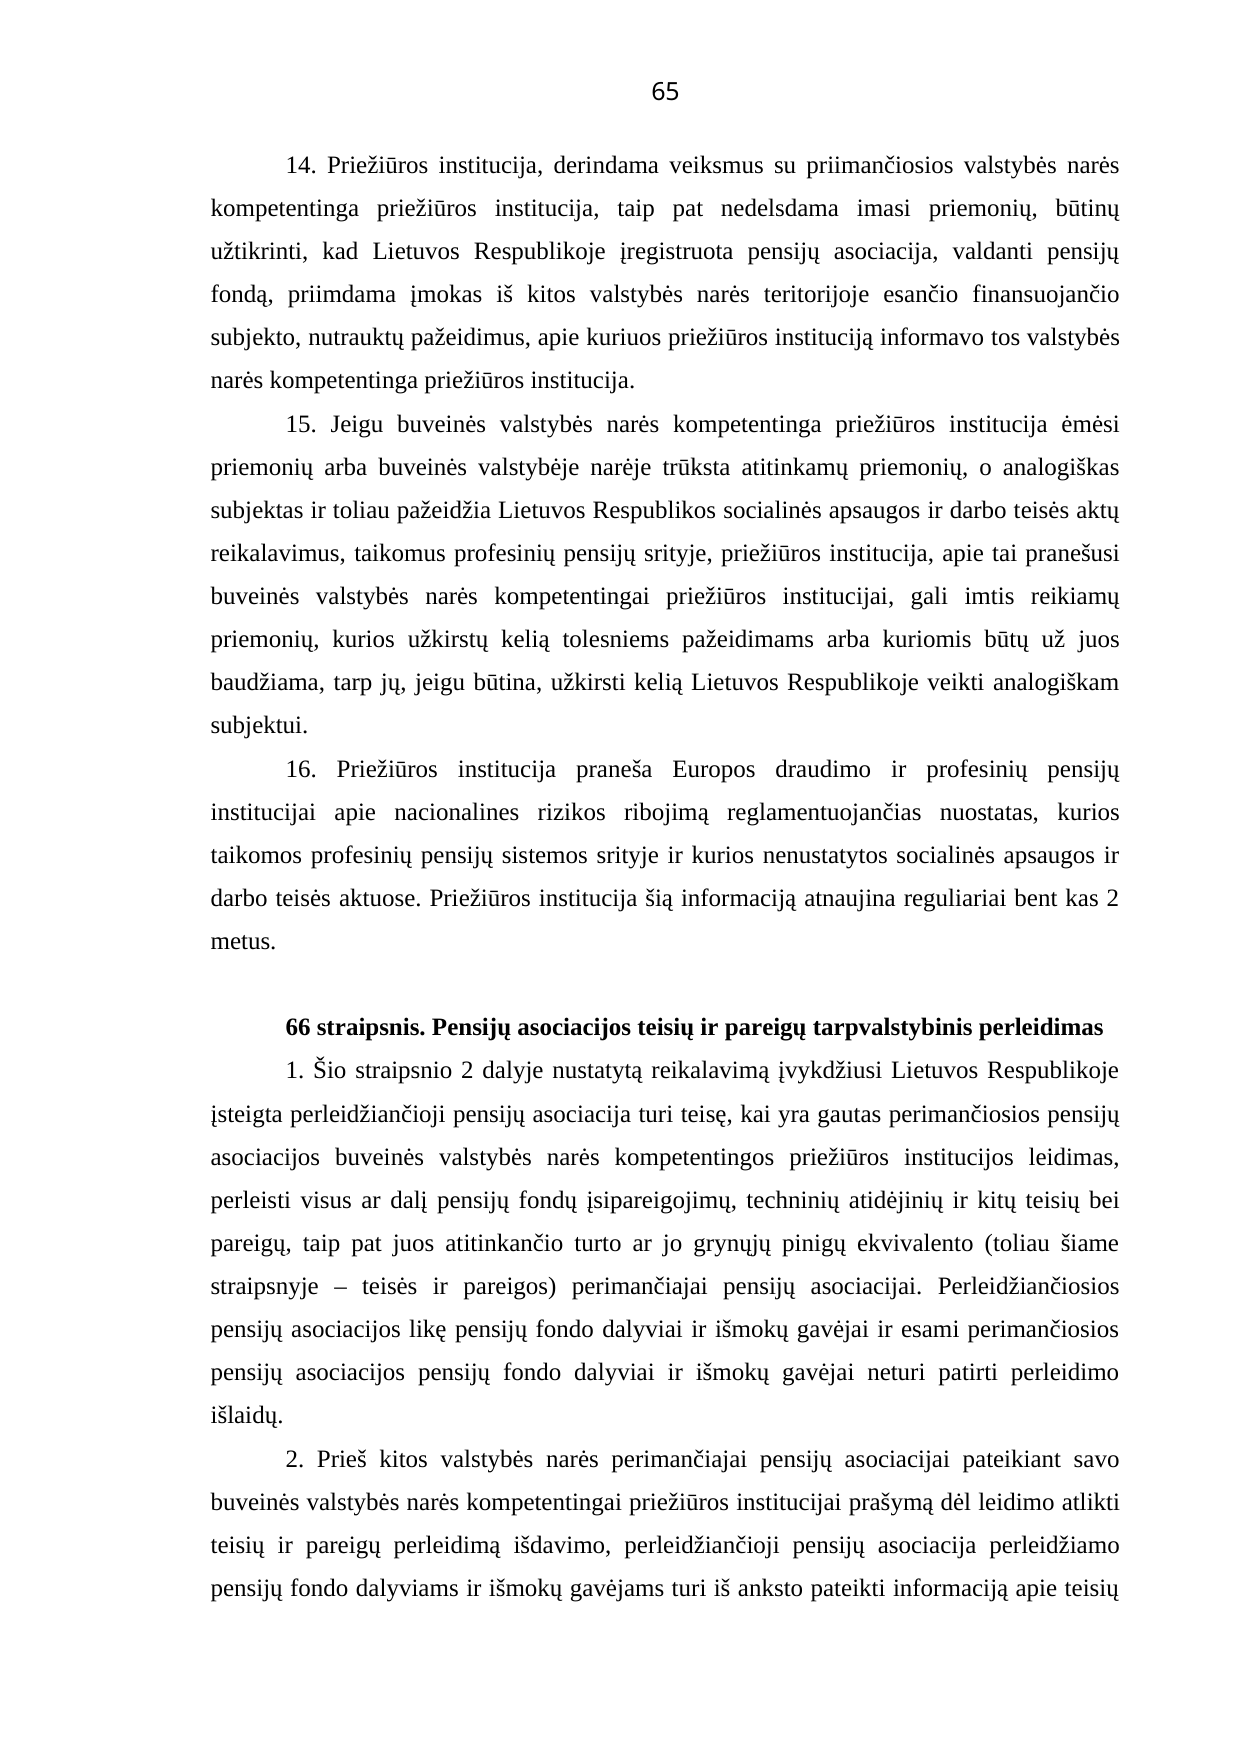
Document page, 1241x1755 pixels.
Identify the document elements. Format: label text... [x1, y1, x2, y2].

text 14. Priežiūros institucija, derindama veiksmus su priimančiosios valstybės narės kompetentinga priežiūros institucija, taip pat nedelsdama imasi priemonių, būtinų užtikrinti, kad Lietuvos Respublikoje įregistruota pensijų asociacija, valdanti pensijų fondą, priimdama įmokas iš kitos valstybės narės teritorijoje esančio finansuojančio subjekto, nutrauktų pažeidimus, apie kuriuos priežiūros instituciją informavo tos valstybės narės kompetentinga priežiūros institucija. [210, 150, 1120, 394]
text 16. Priežiūros institucija praneša Europos draudimo ir profesinių pensijų institucijai apie nacionalines rizikos ribojimą reglamentuojančias nuostatas, kurios taikomos profesinių pensijų sistemos srityje ir kurios nenustatytos socialinės apsaugos ir darbo teisės aktuose. Priežiūros institucija šią informaciją atnaujina reguliariai bent kas 2 metus. [210, 754, 1120, 955]
text 15. Jeigu buveinės valstybės narės kompetentinga priežiūros institucija ėmėsi priemonių arba buveinės valstybėje narėje trūksta atitinkamų priemonių, o analogiškas subjektas ir toliau pažeidžia Lietuvos Respublikos socialinės apsaugos ir darbo teisės aktų reikalavimus, taikomus profesinių pensijų srityje, priežiūros institucija, apie tai pranešusi buveinės valstybės narės kompetentingai priežiūros institucijai, gali imtis reikiamų priemonių, kurios užkirstų kelią tolesniems pažeidimams arba kuriomis būtų už juos baudžiama, tarp jų, jeigu būtina, užkirsti kelią Lietuvos Respublikoje veikti analogiškam subjektui. [210, 409, 1120, 739]
text 2. Prieš kitos valstybės narės perimančiajai pensijų asociacijai pateikiant savo buveinės valstybės narės kompetentingai priežiūros institucijai prašymą dėl leidimo atlikti teisių ir pareigų perleidimą išdavimo, perleidžiančioji pensijų asociacija perleidžiamo pensijų fondo dalyviams ir išmokų gavėjams turi iš anksto pateikti informaciją apie teisių [210, 1444, 1120, 1602]
text 66 straipsnis. Pensijų asociacijos teisių ir pareigų tarpvalstybinis perleidimas [210, 1012, 1120, 1041]
text 1. Šio straipsnio 2 dalyje nustatytą reikalavimą įvykdžiusi Lietuvos Respublikoje įsteigta perleidžiančioji pensijų asociacija turi teisę, kai yra gautas perimančiosios pensijų asociacijos buveinės valstybės narės kompetentingos priežiūros institucijos leidimas, perleisti visus ar dalį pensijų fondų įsipareigojimų, techninių atidėjinių ir kitų teisių bei pareigų, taip pat juos atitinkančio turto ar jo grynųjų pinigų ekvivalento (toliau šiame straipsnyje – teisės ir pareigos) perimančiajai pensijų asociacijai. Perleidžiančiosios pensijų asociacijos likę pensijų fondo dalyviai ir išmokų gavėjai ir esami perimančiosios pensijų asociacijos pensijų fondo dalyviai ir išmokų gavėjai neturi patirti perleidimo išlaidų. [210, 1056, 1120, 1429]
